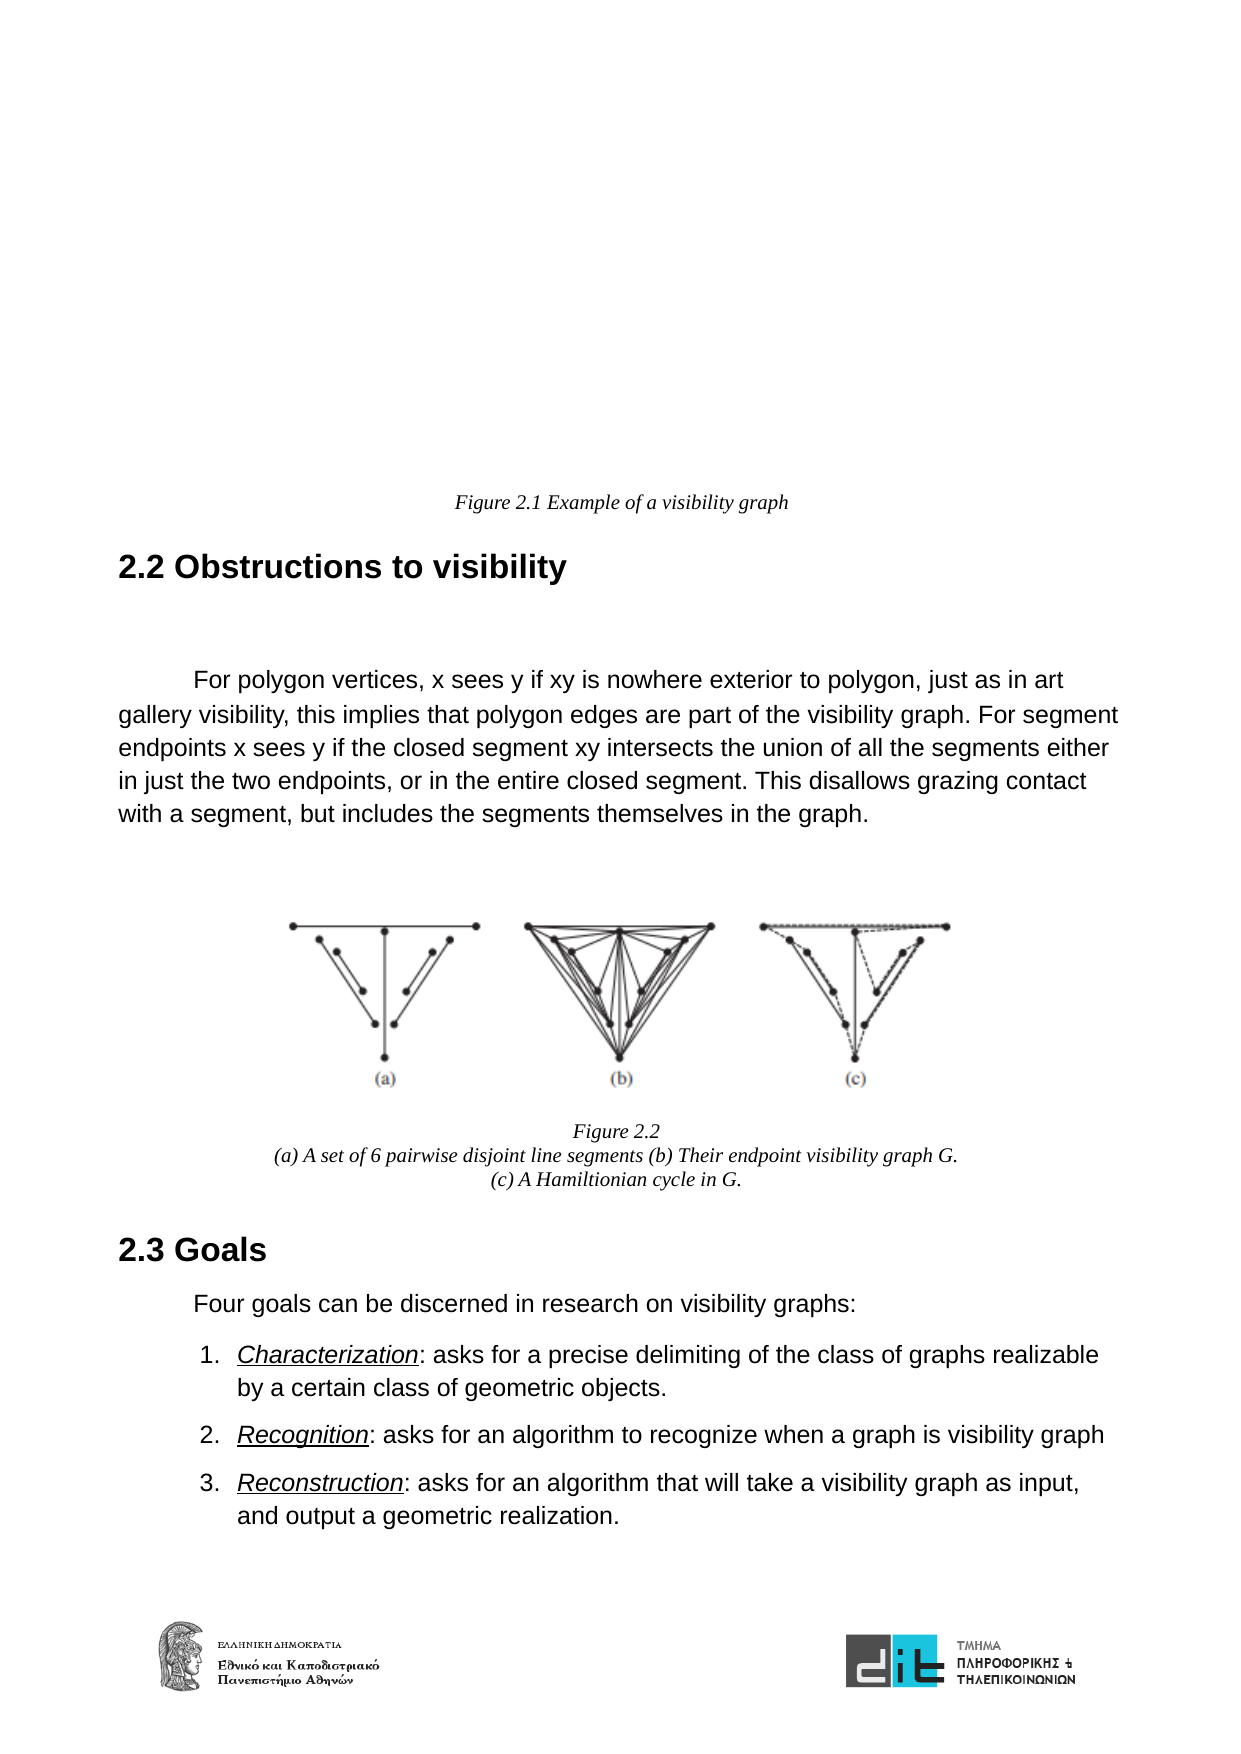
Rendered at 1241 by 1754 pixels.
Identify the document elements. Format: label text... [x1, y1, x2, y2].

picture [118, 1607, 1123, 1708]
list Characterization: asks for a precise delimiting of the class of graphs realizable by a certain class of geometric objects. [199, 1340, 1122, 1402]
list Reconstruction: asks for an algorithm that will take a visibility graph as input, and output a geometric realization. [199, 1468, 1122, 1530]
text For polygon vertices, x sees y if xy is nowhere exterior to polygon, just as in art gallery visibility, this implies that polygon edges are part of the visibility graph. For segment endpoints x sees y if the closed segment xy intersects the union of all the segments either in just the two endpoints, or in the entire closed segment. This disallows grazing contact with a segment, but includes the segments themselves in the graph. [118, 657, 1122, 828]
picture [267, 899, 974, 1102]
subtitle 2.2 Obstructions to visibility [118, 547, 1122, 586]
list Recognition: asks for an algorithm to recognize when a graph is visibility graph [199, 1421, 1122, 1449]
subtitle 2.3 Goals [118, 1230, 1122, 1268]
text Four goals can be discerned in research on visibility graphs: [118, 1281, 1122, 1319]
